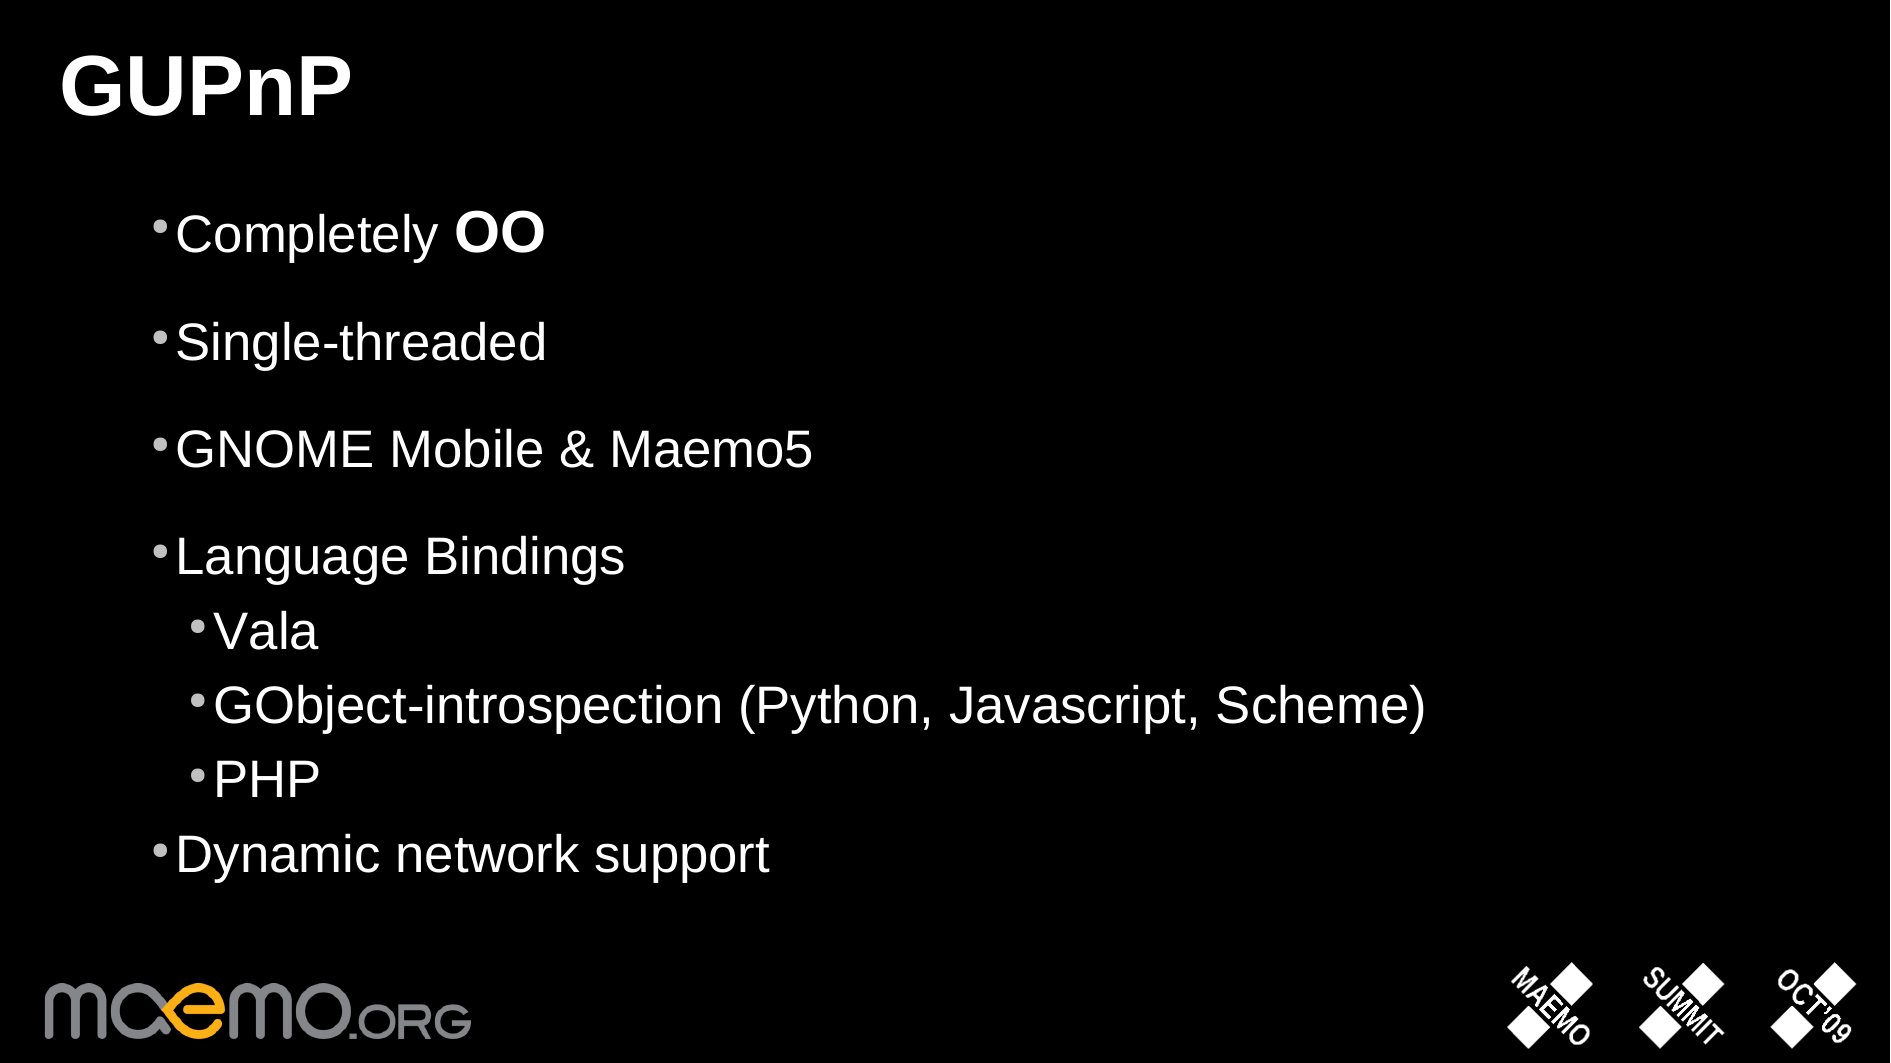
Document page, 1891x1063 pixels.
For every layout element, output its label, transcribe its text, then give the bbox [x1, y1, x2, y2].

title GUPnP [44, 19, 1856, 144]
picture [44, 983, 471, 1039]
list Completely OO Single-threaded GNOME Mobile & Maemo5 Language Bindings Vala GObject-introspection (Python, Javascript, Scheme) PHP Dynamic network support [112, 150, 1651, 896]
